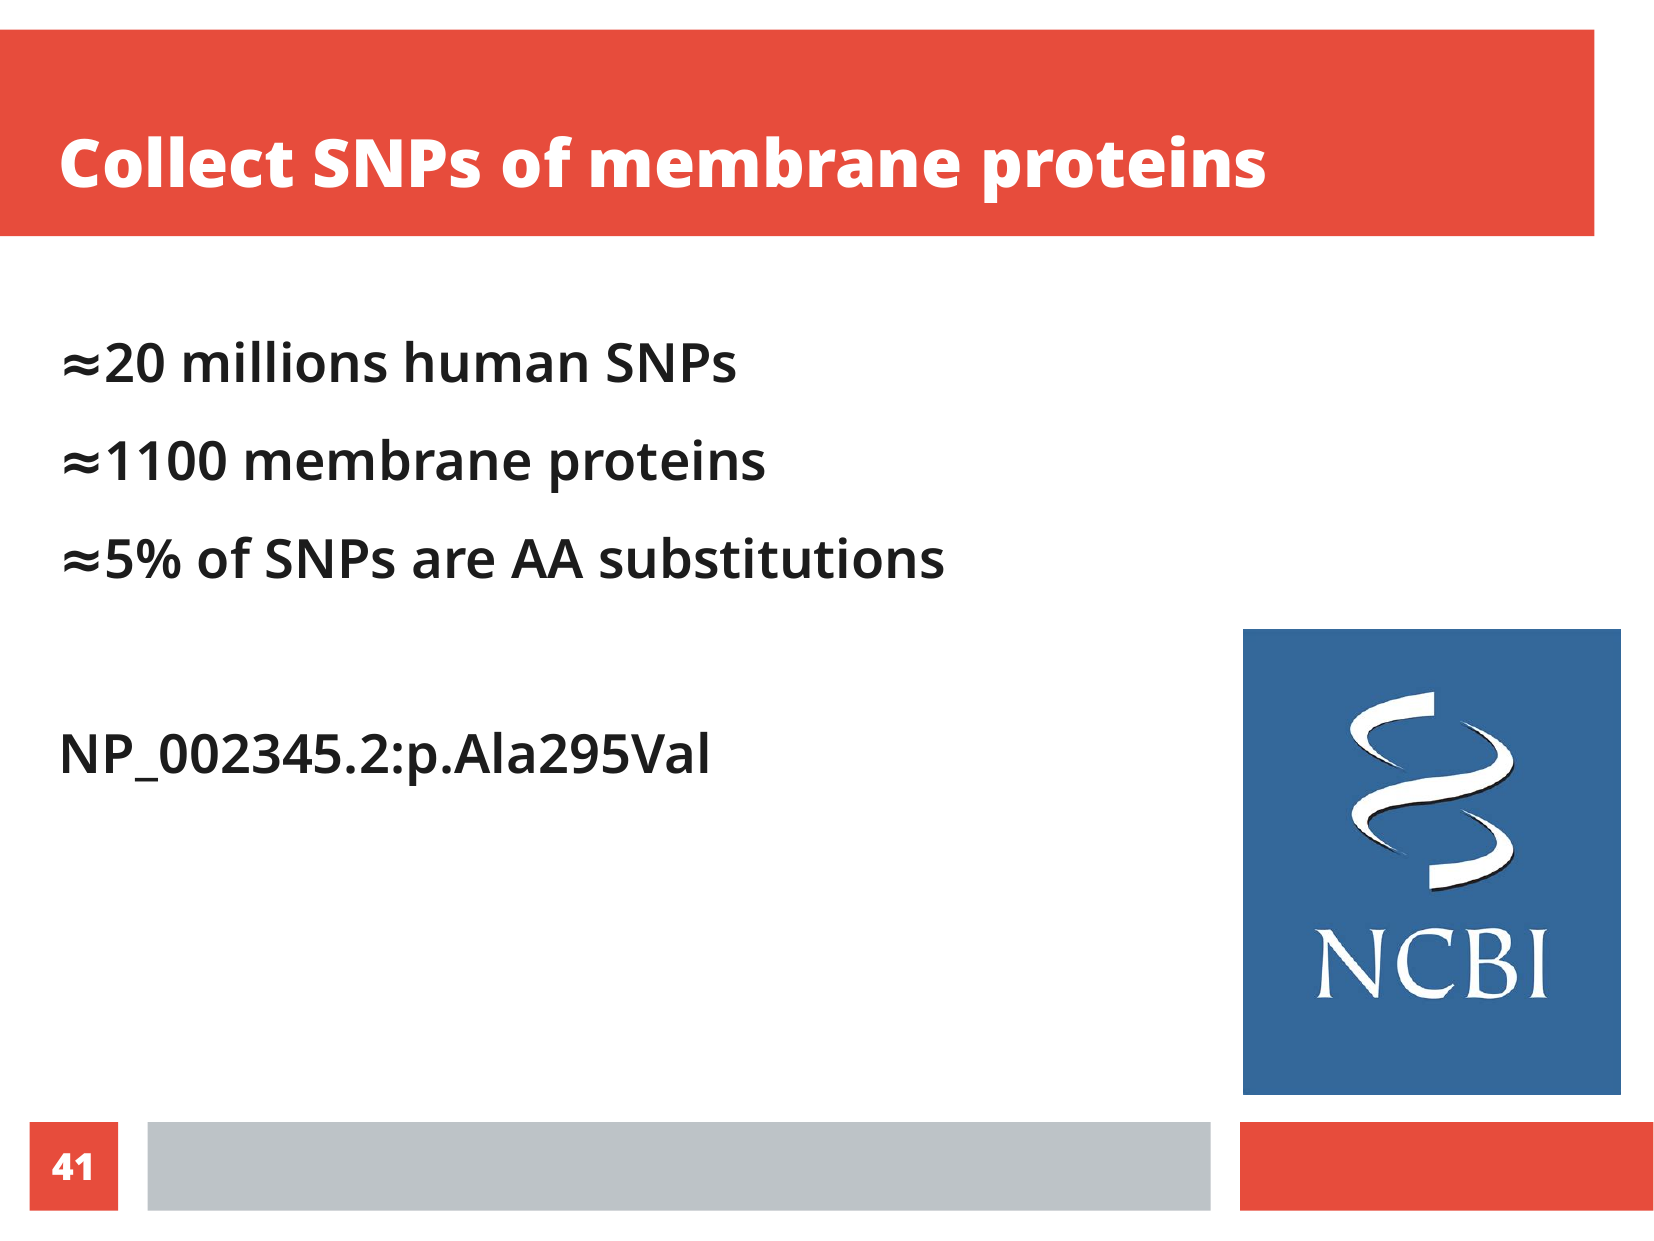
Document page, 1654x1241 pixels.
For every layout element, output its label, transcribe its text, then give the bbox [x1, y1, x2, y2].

picture [1243, 629, 1621, 1095]
title Collect SNPs of membrane proteins [59, 59, 1595, 207]
list ≈20 millions human SNPs ≈1100 membrane proteins ≈5% of SNPs are AA substitutions NP_002345.2:p.Ala295Val [59, 324, 1216, 1093]
